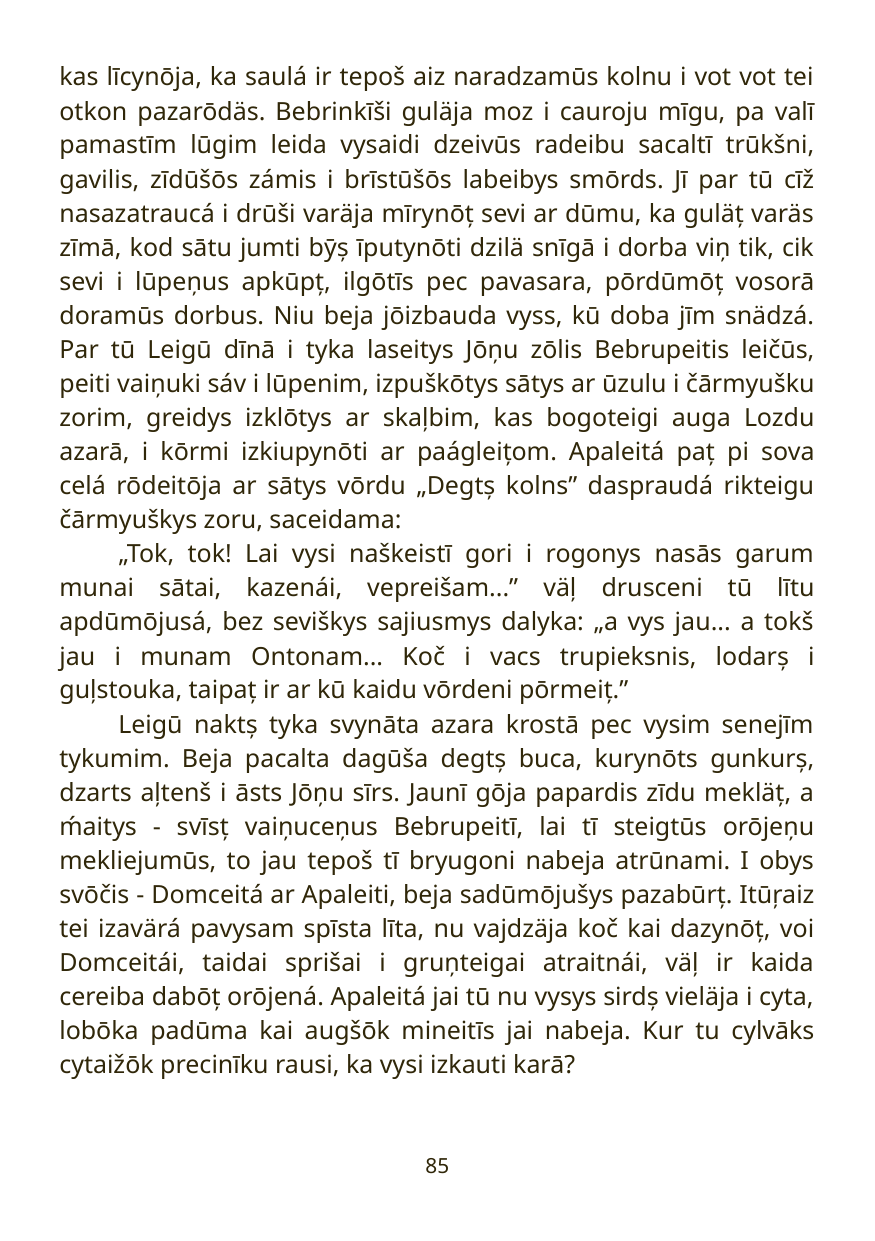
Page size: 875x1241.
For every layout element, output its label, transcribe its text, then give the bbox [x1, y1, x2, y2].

text kas līcynōja, ka saulá ir tepoš aiz naradzamūs kolnu i vot vot tei otkon pazarōdäs. Bebrinkīši guläja moz i cauroju mīgu, pa valī pamastīm lūgim leida vysaidi dzeivūs radeibu sacaltī trūkšni, gavilis, zīdūšōs zámis i brīstūšōs labeibys smōrds. Jī par tū cīž nasazatraucá i drūši varäja mīrynōț sevi ar dūmu, ka guläț varäs zīmā, kod sātu jumti bȳș īputynōti dzilä snīgā i dorba viņ tik, cik sevi i lūpeņus apkūpț, ilgōtīs pec pavasara, pōrdūmōț vosorā doramūs dorbus. Niu beja jōizbauda vyss, kū doba jīm snädzá. Par tū Leigū dīnā i tyka laseitys Jōņu zōlis Bebrupeitis leičūs, peiti vaiņuki sáv i lūpenim, izpuškōtys sātys ar ūzulu i čārmyušku zorim, greidys izklōtys ar skaļbim, kas bogoteigi auga Lozdu azarā, i kōrmi izkiupynōti ar paágleițom. Apaleitá paț pi sova celá rōdeitōja ar sātys vōrdu „Degtș kolns” daspraudá rikteigu čārmyuškys zoru, saceidama: [59, 59, 815, 536]
text „Tok, tok! Lai vysi naškeistī gori i rogonys nasās garum munai sātai, kazenái, vepreišam...” väļ drusceni tū lītu apdūmōjusá, bez seviškys sajiusmys dalyka: „a vys jau... a tokš jau i munam Ontonam... Koč i vacs trupieksnis, lodarș i guļstouka, taipaț ir ar kū kaidu vōrdeni pōrmeiț.” [59, 536, 815, 706]
text Leigū naktș tyka svynāta azara krostā pec vysim senejīm tykumim. Beja pacalta dagūša degtș buca, kurynōts gunkurș, dzarts aļtenš i āsts Jōņu sīrs. Jaunī gōja papardis zīdu mekläț, a ḿaitys - svīsț vaiņuceņus Bebrupeitī, lai tī steigtūs orōjeņu mekliejumūs, to jau tepoš tī bryugoni nabeja atrūnami. I obys svōčis - Domceitá ar Apaleiti, beja sadūmōjušys pazabūrț. Itūŗaiz tei izavärá pavysam spīsta līta, nu vajdzäja koč kai dazynōț, voi Domceitái, taidai sprišai i gruņteigai atraitnái, väļ ir kaida cereiba dabōț orōjená. Apaleitá jai tū nu vysys sirdș vieläja i cyta, lobōka padūma kai augšōk mineitīs jai nabeja. Kur tu cylvāks cytaižōk precinīku rausi, ka vysi izkauti karā? [59, 706, 815, 1081]
